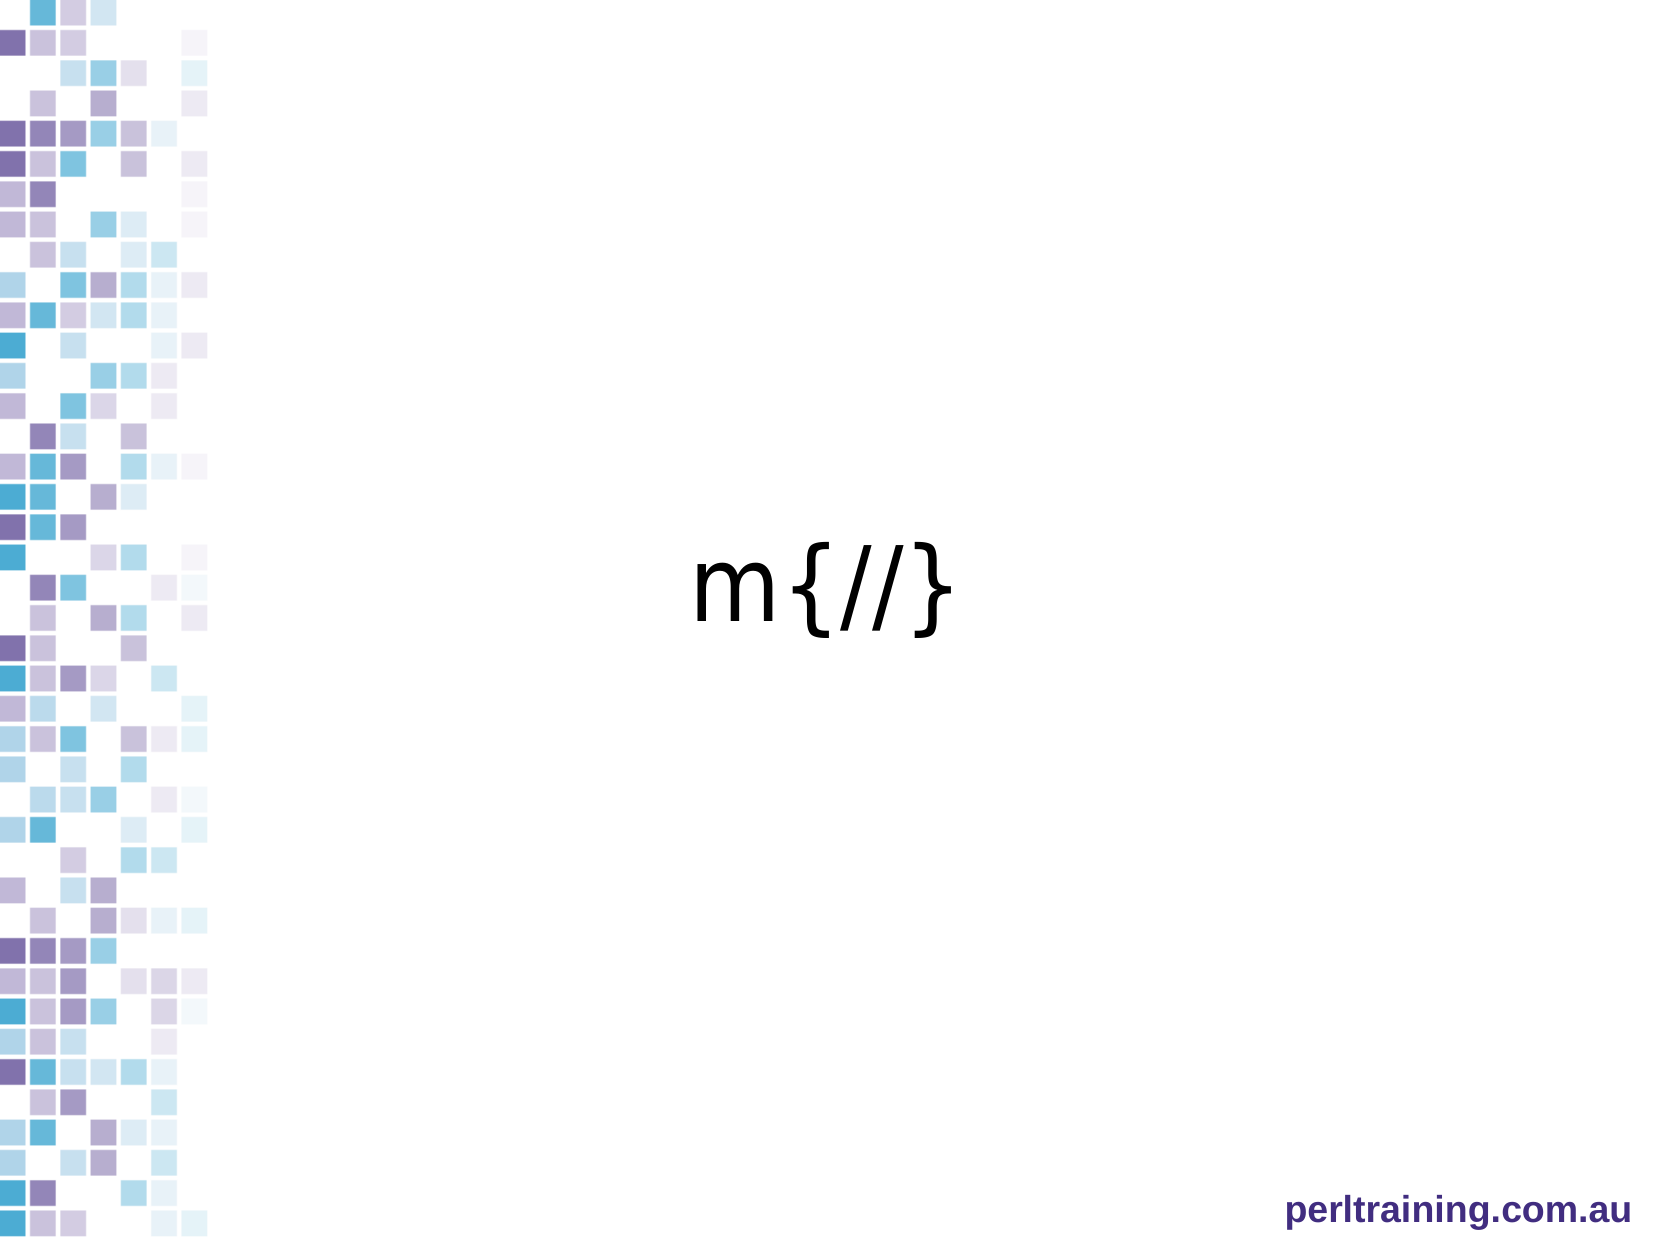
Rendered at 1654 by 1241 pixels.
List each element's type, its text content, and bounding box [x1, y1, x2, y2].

picture [0, 0, 212, 1241]
title m{//} [82, 49, 1571, 1123]
